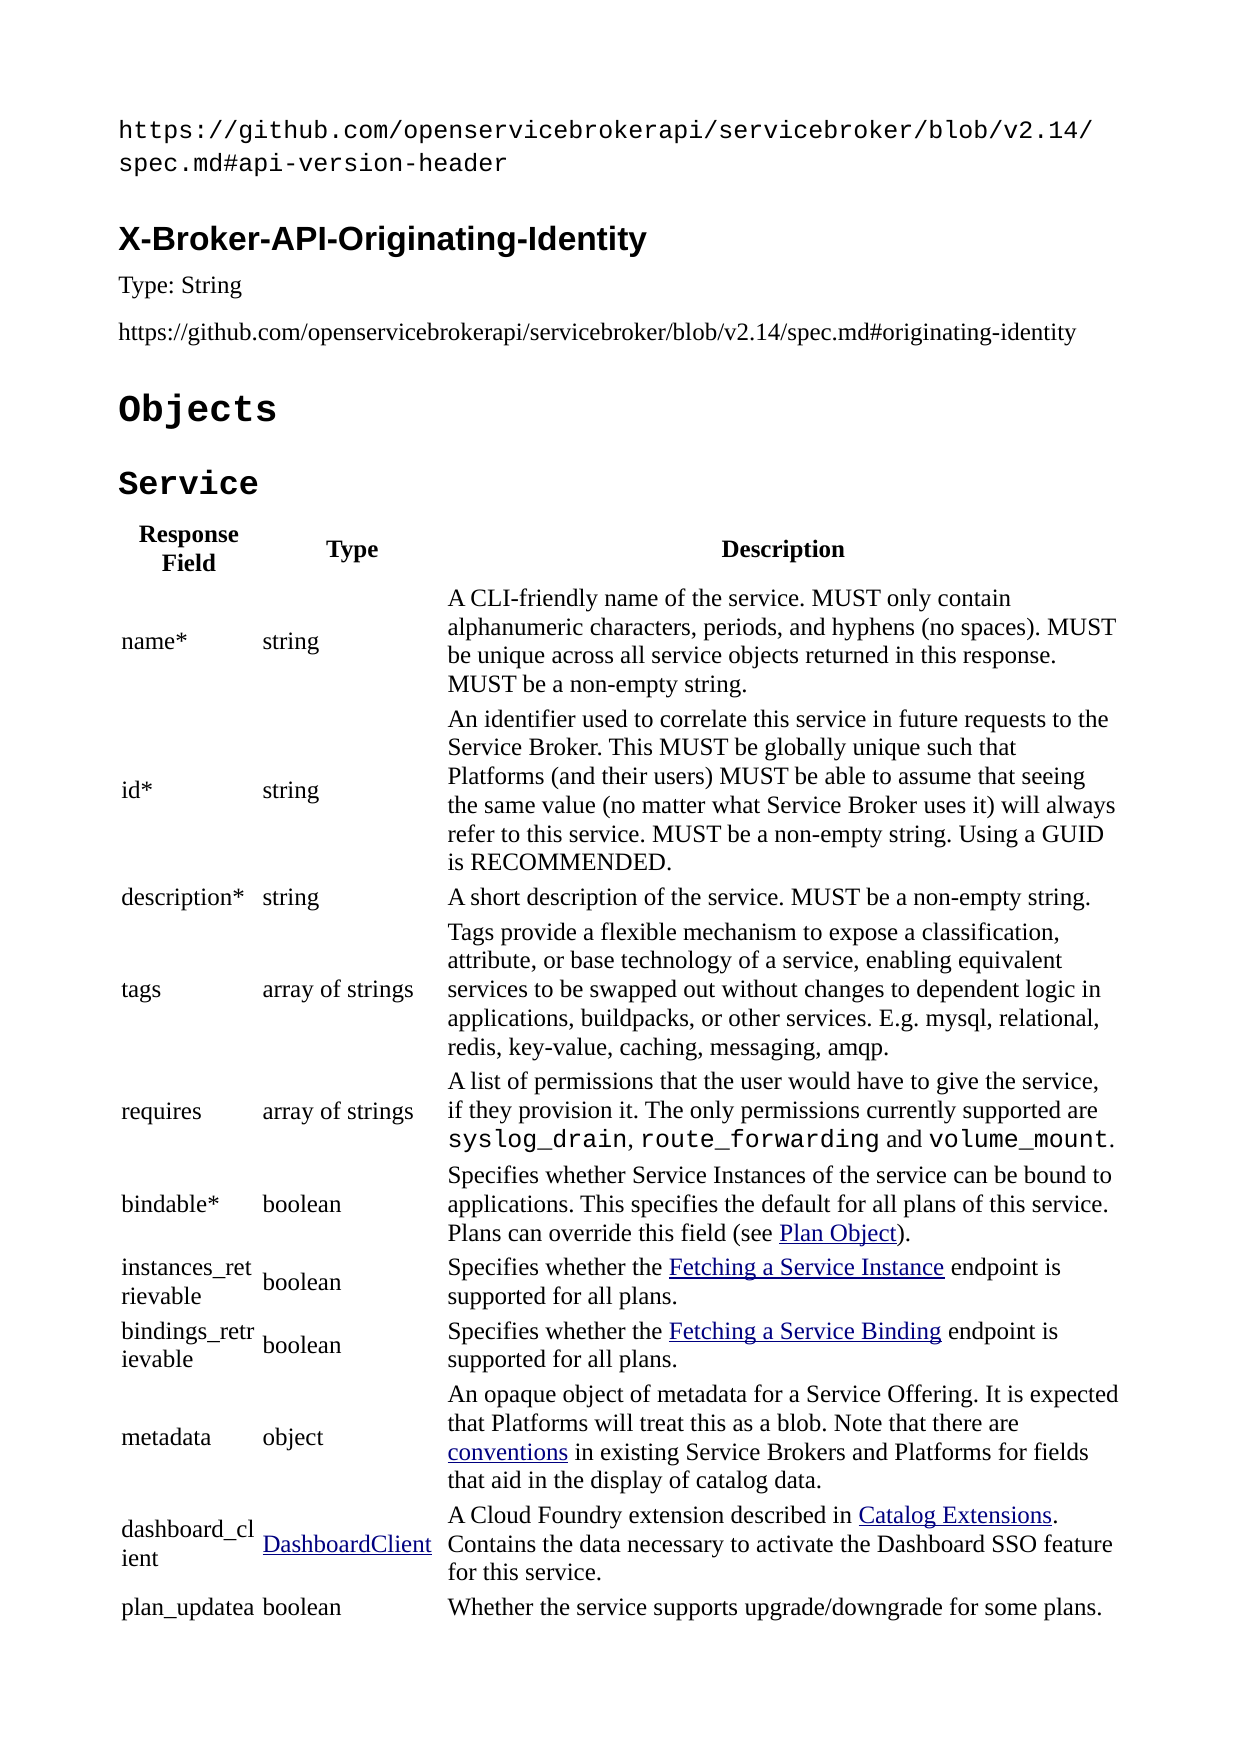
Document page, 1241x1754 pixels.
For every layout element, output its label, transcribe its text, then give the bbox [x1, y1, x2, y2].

table_cell bindings_retrievable [118, 1313, 259, 1376]
subtitle X-Broker-API-Originating-Identity [118, 218, 1122, 257]
table_cell Specifies whether the Fetching a Service Binding endpoint is supported for all plans. [444, 1313, 1122, 1376]
subtitle Service [118, 466, 1122, 504]
table_cell Tags provide a flexible mechanism to expose a classification, attribute, or base technology of a service, enabling equivalent services to be swapped out without changes to dependent logic in applications, buildpacks, or other services. E.g. mysql, relational, redis, key-value, caching, messaging, amqp. [444, 914, 1122, 1063]
table_cell boolean [259, 1158, 444, 1249]
table_cell description* [118, 879, 259, 914]
table_cell An opaque object of metadata for a Service Offering. It is expected that Platforms will treat this as a blob. Note that there are conventions in existing Service Brokers and Platforms for fields that aid in the display of catalog data. [444, 1376, 1122, 1497]
table_cell tags [118, 914, 259, 1063]
subtitle Objects [118, 390, 1122, 433]
table_cell dashboard_client [118, 1497, 259, 1589]
table_cell array of strings [259, 914, 444, 1063]
table_header Description [444, 517, 1122, 580]
text https://github.com/openservicebrokerapi/servicebroker/blob/v2.14/spec.md#originating-identity [118, 317, 1122, 346]
table_cell id* [118, 701, 259, 879]
table_cell Specifies whether the Fetching a Service Instance endpoint is supported for all plans. [444, 1250, 1122, 1313]
table_cell metadata [118, 1376, 259, 1497]
table_cell boolean [259, 1589, 444, 1624]
table_cell boolean [259, 1313, 444, 1376]
table_cell Whether the service supports upgrade/downgrade for some plans. [444, 1589, 1122, 1624]
table_cell plan_updatea [118, 1589, 259, 1624]
table_cell object [259, 1376, 444, 1497]
table_cell requires [118, 1063, 259, 1157]
table_cell name* [118, 580, 259, 701]
table_header Response Field [118, 517, 259, 580]
table_cell string [259, 580, 444, 701]
table_cell bindable* [118, 1158, 259, 1249]
table_cell instances_retrievable [118, 1250, 259, 1313]
table_header Type [259, 517, 444, 580]
table_cell A list of permissions that the user would have to give the service, if they provision it. The only permissions currently supported are syslog_drain, route_forwarding and volume_mount. [444, 1063, 1122, 1157]
table_cell Specifies whether Service Instances of the service can be bound to applications. This specifies the default for all plans of this service. Plans can override this field (see Plan Object). [444, 1158, 1122, 1249]
table_cell A short description of the service. MUST be a non-empty string. [444, 879, 1122, 914]
text Type: String [118, 270, 1122, 298]
table_cell A Cloud Foundry extension described in Catalog Extensions. Contains the data necessary to activate the Dashboard SSO feature for this service. [444, 1497, 1122, 1589]
text https://github.com/openservicebrokerapi/servicebroker/blob/v2.14/spec.md#api-version-header [118, 118, 1122, 179]
table_cell boolean [259, 1250, 444, 1313]
table_cell DashboardClient [259, 1497, 444, 1589]
table_cell array of strings [259, 1063, 444, 1157]
table_cell string [259, 879, 444, 914]
table_cell A CLI-friendly name of the service. MUST only contain alphanumeric characters, periods, and hyphens (no spaces). MUST be unique across all service objects returned in this response. MUST be a non-empty string. [444, 580, 1122, 701]
table_cell An identifier used to correlate this service in future requests to the Service Broker. This MUST be globally unique such that Platforms (and their users) MUST be able to assume that seeing the same value (no matter what Service Broker uses it) will always refer to this service. MUST be a non-empty string. Using a GUID is RECOMMENDED. [444, 701, 1122, 879]
table_cell string [259, 701, 444, 879]
